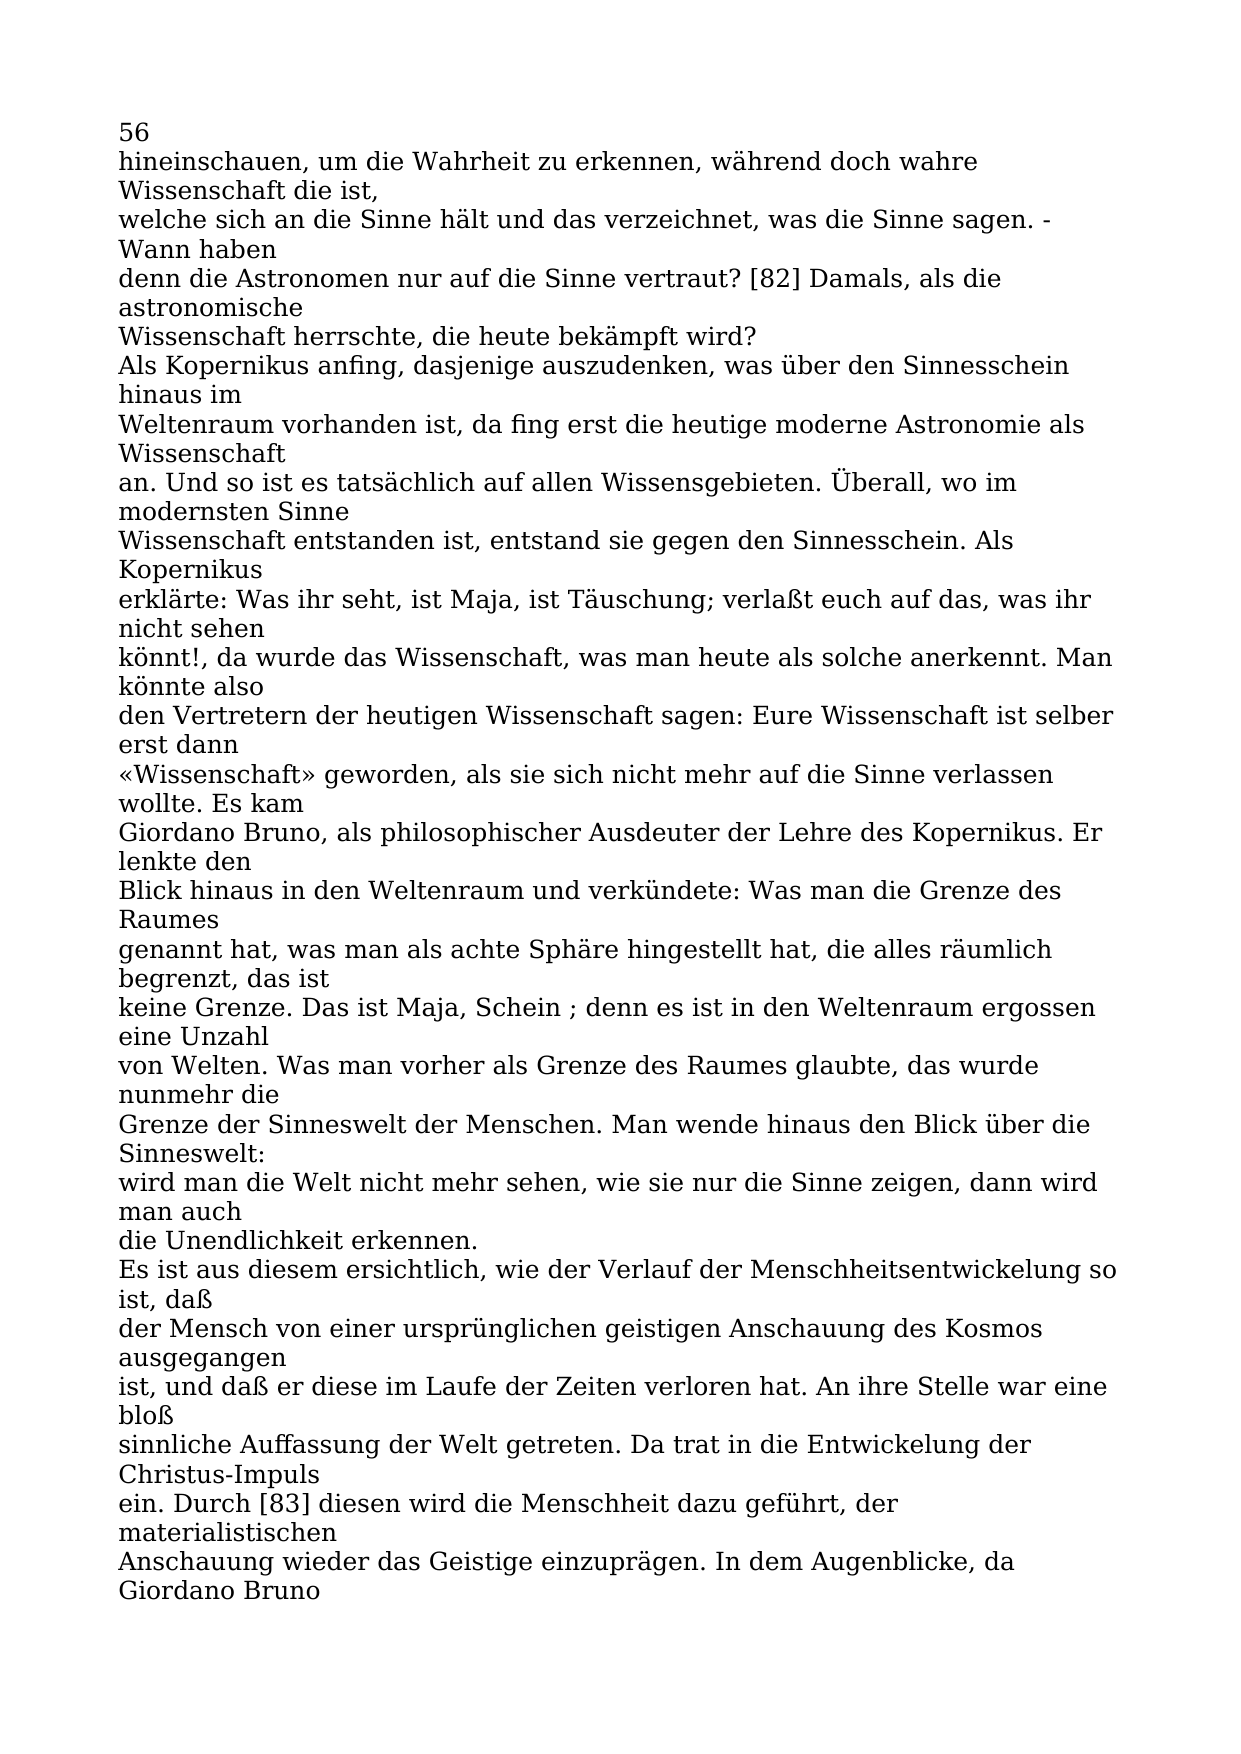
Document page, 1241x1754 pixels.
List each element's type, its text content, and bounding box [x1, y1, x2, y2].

text denn die Astronomen nur auf die Sinne vertraut? [82] Damals, als die astronomische [118, 264, 1122, 322]
text welche sich an die Sinne hält und das verzeichnet, was die Sinne sagen. - Wann haben [118, 206, 1122, 264]
text genannt hat, was man als achte Sphäre hingestellt hat, die alles räumlich begrenzt, das ist [118, 935, 1122, 993]
text sinnliche Auffassung der Welt getreten. Da trat in die Entwickelung der Christus-Impuls [118, 1431, 1122, 1489]
text erklärte: Was ihr seht, ist Maja, ist Täuschung; verlaßt euch auf das, was ihr nicht sehen [118, 585, 1122, 643]
text keine Grenze. Das ist Maja, Schein ; denn es ist in den Weltenraum ergossen eine Unzahl [118, 993, 1122, 1051]
text könnt!, da wurde das Wissenschaft, was man heute als solche anerkennt. Man könnte also [118, 643, 1122, 701]
text Anschauung wieder das Geistige einzuprägen. In dem Augenblicke, da Giordano Bruno [118, 1547, 1122, 1606]
text 56 [118, 118, 1122, 147]
text Als Kopernikus anfing, dasjenige auszudenken, was über den Sinnesschein hinaus im [118, 351, 1122, 410]
text die Unendlichkeit erkennen. [118, 1226, 1122, 1256]
text der Mensch von einer ursprünglichen geistigen Anschauung des Kosmos ausgegangen [118, 1314, 1122, 1372]
text Wissenschaft entstanden ist, entstand sie gegen den Sinnesschein. Als Kopernikus [118, 526, 1122, 585]
text wird man die Welt nicht mehr sehen, wie sie nur die Sinne zeigen, dann wird man auch [118, 1168, 1122, 1226]
text an. Und so ist es tatsächlich auf allen Wissensgebieten. Überall, wo im modernsten Sinne [118, 468, 1122, 526]
text den Vertretern der heutigen Wissenschaft sagen: Eure Wissenschaft ist selber erst dann [118, 701, 1122, 760]
text Grenze der Sinneswelt der Menschen. Man wende hinaus den Blick über die Sinneswelt: [118, 1110, 1122, 1168]
text Es ist aus diesem ersichtlich, wie der Verlauf der Menschheitsentwickelung so ist, daß [118, 1256, 1122, 1314]
text ein. Durch [83] diesen wird die Menschheit dazu geführt, der materialistischen [118, 1489, 1122, 1547]
text Wissenschaft herrschte, die heute bekämpft wird? [118, 322, 1122, 351]
text ist, und daß er diese im Laufe der Zeiten verloren hat. An ihre Stelle war eine bloß [118, 1372, 1122, 1431]
text «Wissenschaft» geworden, als sie sich nicht mehr auf die Sinne verlassen wollte. Es kam [118, 760, 1122, 818]
text Weltenraum vorhanden ist, da fing erst die heutige moderne Astronomie als Wissenschaft [118, 410, 1122, 468]
text hineinschauen, um die Wahrheit zu erkennen, während doch wahre Wissenschaft die ist, [118, 147, 1122, 206]
text Giordano Bruno, als philosophischer Ausdeuter der Lehre des Kopernikus. Er lenkte den [118, 818, 1122, 876]
text Blick hinaus in den Weltenraum und verkündete: Was man die Grenze des Raumes [118, 876, 1122, 935]
text von Welten. Was man vorher als Grenze des Raumes glaubte, das wurde nunmehr die [118, 1051, 1122, 1110]
